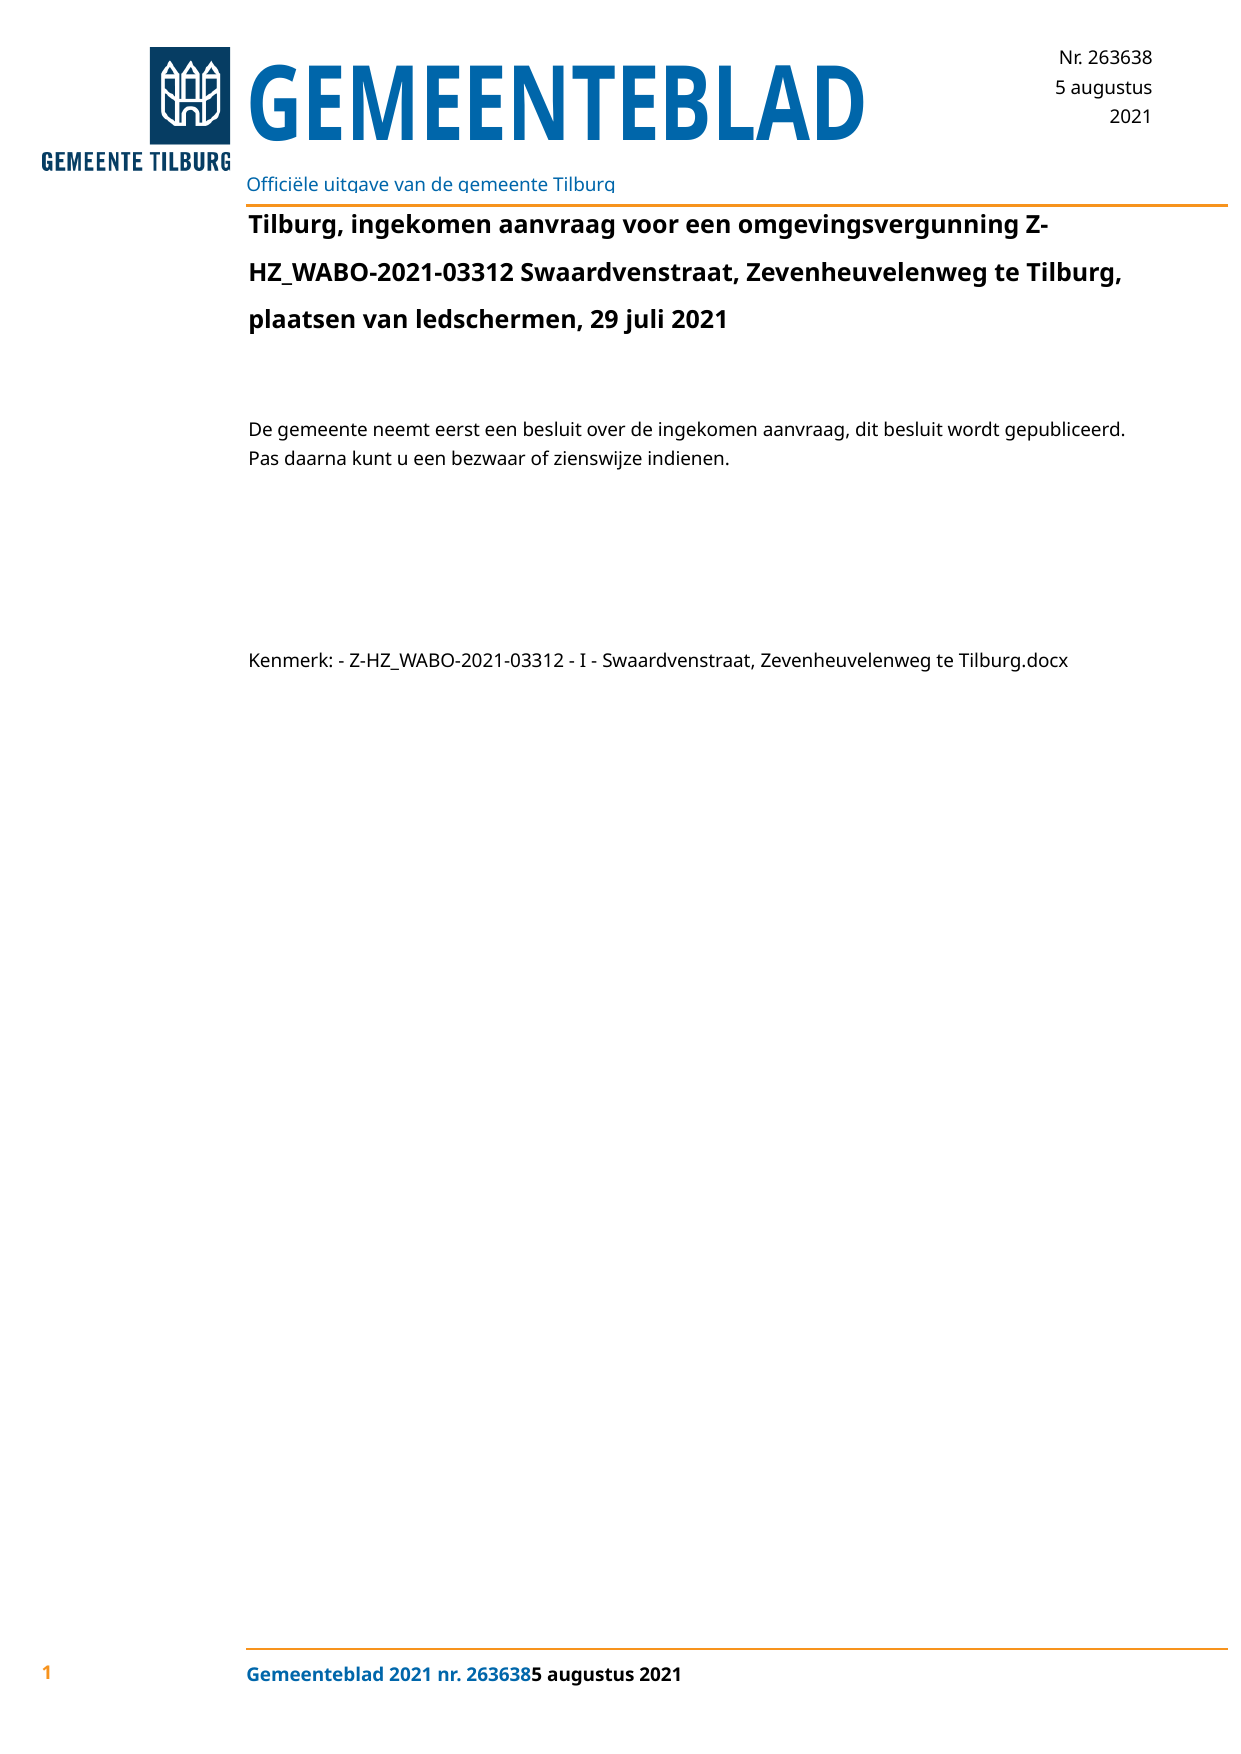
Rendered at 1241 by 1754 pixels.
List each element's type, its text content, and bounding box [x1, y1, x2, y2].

text De gemeente neemt eerst een besluit over de ingekomen aanvraag, dit besluit wordt gepubliceerd. Pas daarna kunt u een bezwaar of zienswijze indienen. [248, 416, 1152, 471]
picture [41, 47, 231, 172]
text Kenmerk: - Z-HZ_WABO-2021-03312 - I - Swaardvenstraat, Zevenheuvelenweg te Tilburg.docx [248, 647, 1152, 673]
text Tilburg, ingekomen aanvraag voor een omgevingsvergunning Z-HZ_WABO-2021-03312 Swaardvenstraat, Zevenheuvelenweg te Tilburg, plaatsen van ledschermen, 29 juli 2021 [248, 207, 1152, 336]
